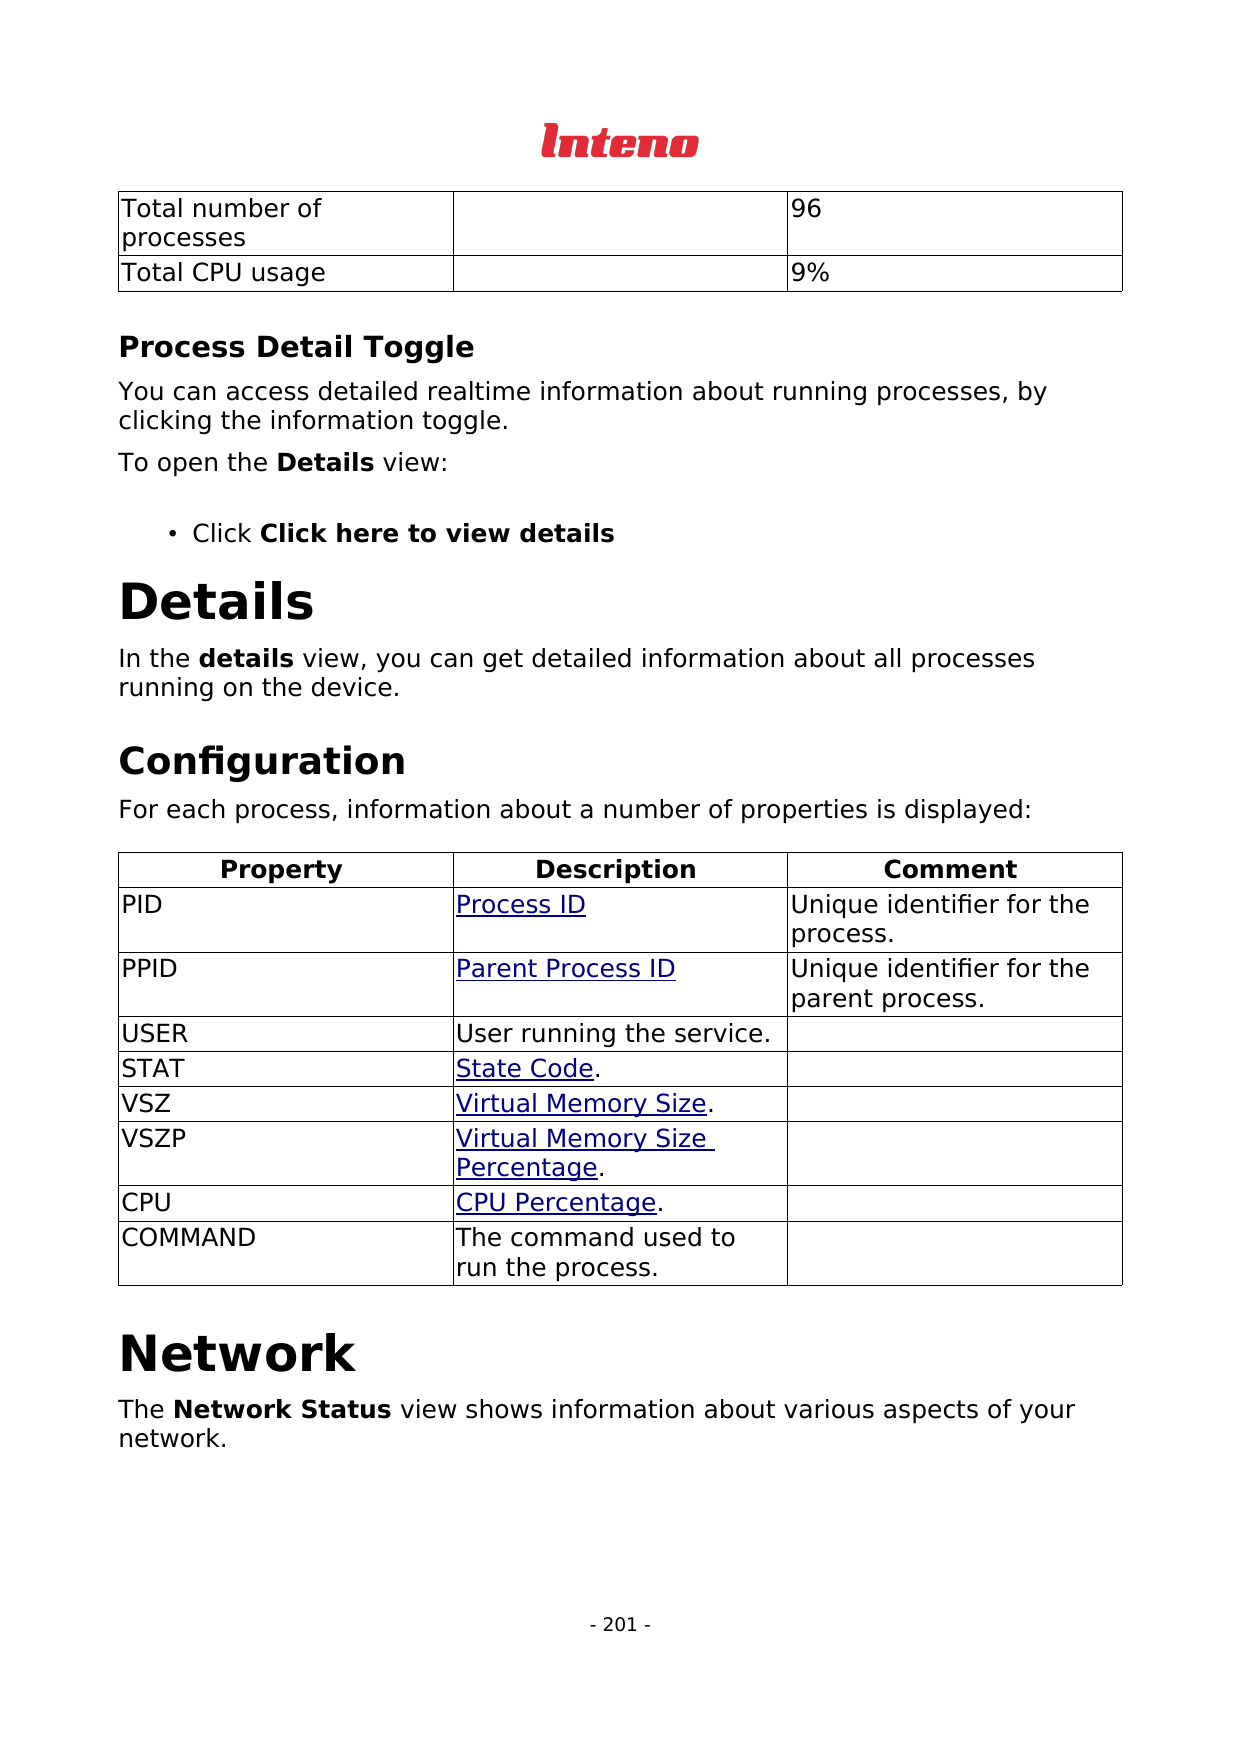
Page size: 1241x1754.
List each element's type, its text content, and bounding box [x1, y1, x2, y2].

table_cell PID [119, 888, 453, 952]
table_header Comment [788, 853, 1122, 887]
text You can access detailed realtime information about running processes, by clicking the information toggle. [118, 377, 1122, 435]
text To open the Details view: [118, 448, 1122, 477]
table_cell [788, 1186, 1122, 1221]
table_cell VSZ [119, 1087, 453, 1121]
subtitle Details [118, 573, 1122, 631]
table_cell [454, 256, 787, 291]
text For each process, information about a number of properties is displayed: [118, 796, 1122, 825]
table_cell [788, 1222, 1122, 1285]
subtitle Network [118, 1325, 1122, 1383]
table_cell 96 [788, 192, 1122, 255]
picture [531, 118, 709, 162]
table_cell PPID [119, 953, 453, 1016]
list Click Click here to view details [177, 519, 1122, 548]
table_cell VSZP [119, 1122, 453, 1185]
table_cell CPU Percentage. [454, 1186, 787, 1221]
table_cell Virtual Memory Size. [454, 1087, 787, 1121]
table_cell The command used to run the process. [454, 1222, 787, 1285]
table_cell Parent Process ID [454, 953, 787, 1016]
table_cell Process ID [454, 888, 787, 952]
table_cell [788, 1087, 1122, 1121]
table_cell [788, 1122, 1122, 1185]
subtitle Process Detail Toggle [118, 330, 1122, 364]
text The Network Status view shows information about various aspects of your network. [118, 1395, 1122, 1454]
table_cell [454, 192, 787, 255]
table_header Description [454, 853, 787, 887]
subtitle Configuration [118, 739, 1122, 783]
text In the details view, you can get detailed information about all processes running on the device. [118, 644, 1122, 702]
table_header Property [119, 853, 453, 887]
table_cell CPU [119, 1186, 453, 1221]
table_cell Virtual Memory Size Percentage. [454, 1122, 787, 1185]
table_cell [788, 1052, 1122, 1086]
table_cell Total CPU usage [119, 256, 453, 291]
table_cell USER [119, 1017, 453, 1051]
table_cell State Code. [454, 1052, 787, 1086]
table_cell Unique identifier for the process. [788, 888, 1122, 952]
table_cell [788, 1017, 1122, 1051]
table_cell COMMAND [119, 1222, 453, 1285]
table_cell 9% [788, 256, 1122, 291]
table_cell STAT [119, 1052, 453, 1086]
table_cell User running the service. [454, 1017, 787, 1051]
table_cell Unique identifier for the parent process. [788, 953, 1122, 1016]
table_cell Total number of processes [119, 192, 453, 255]
